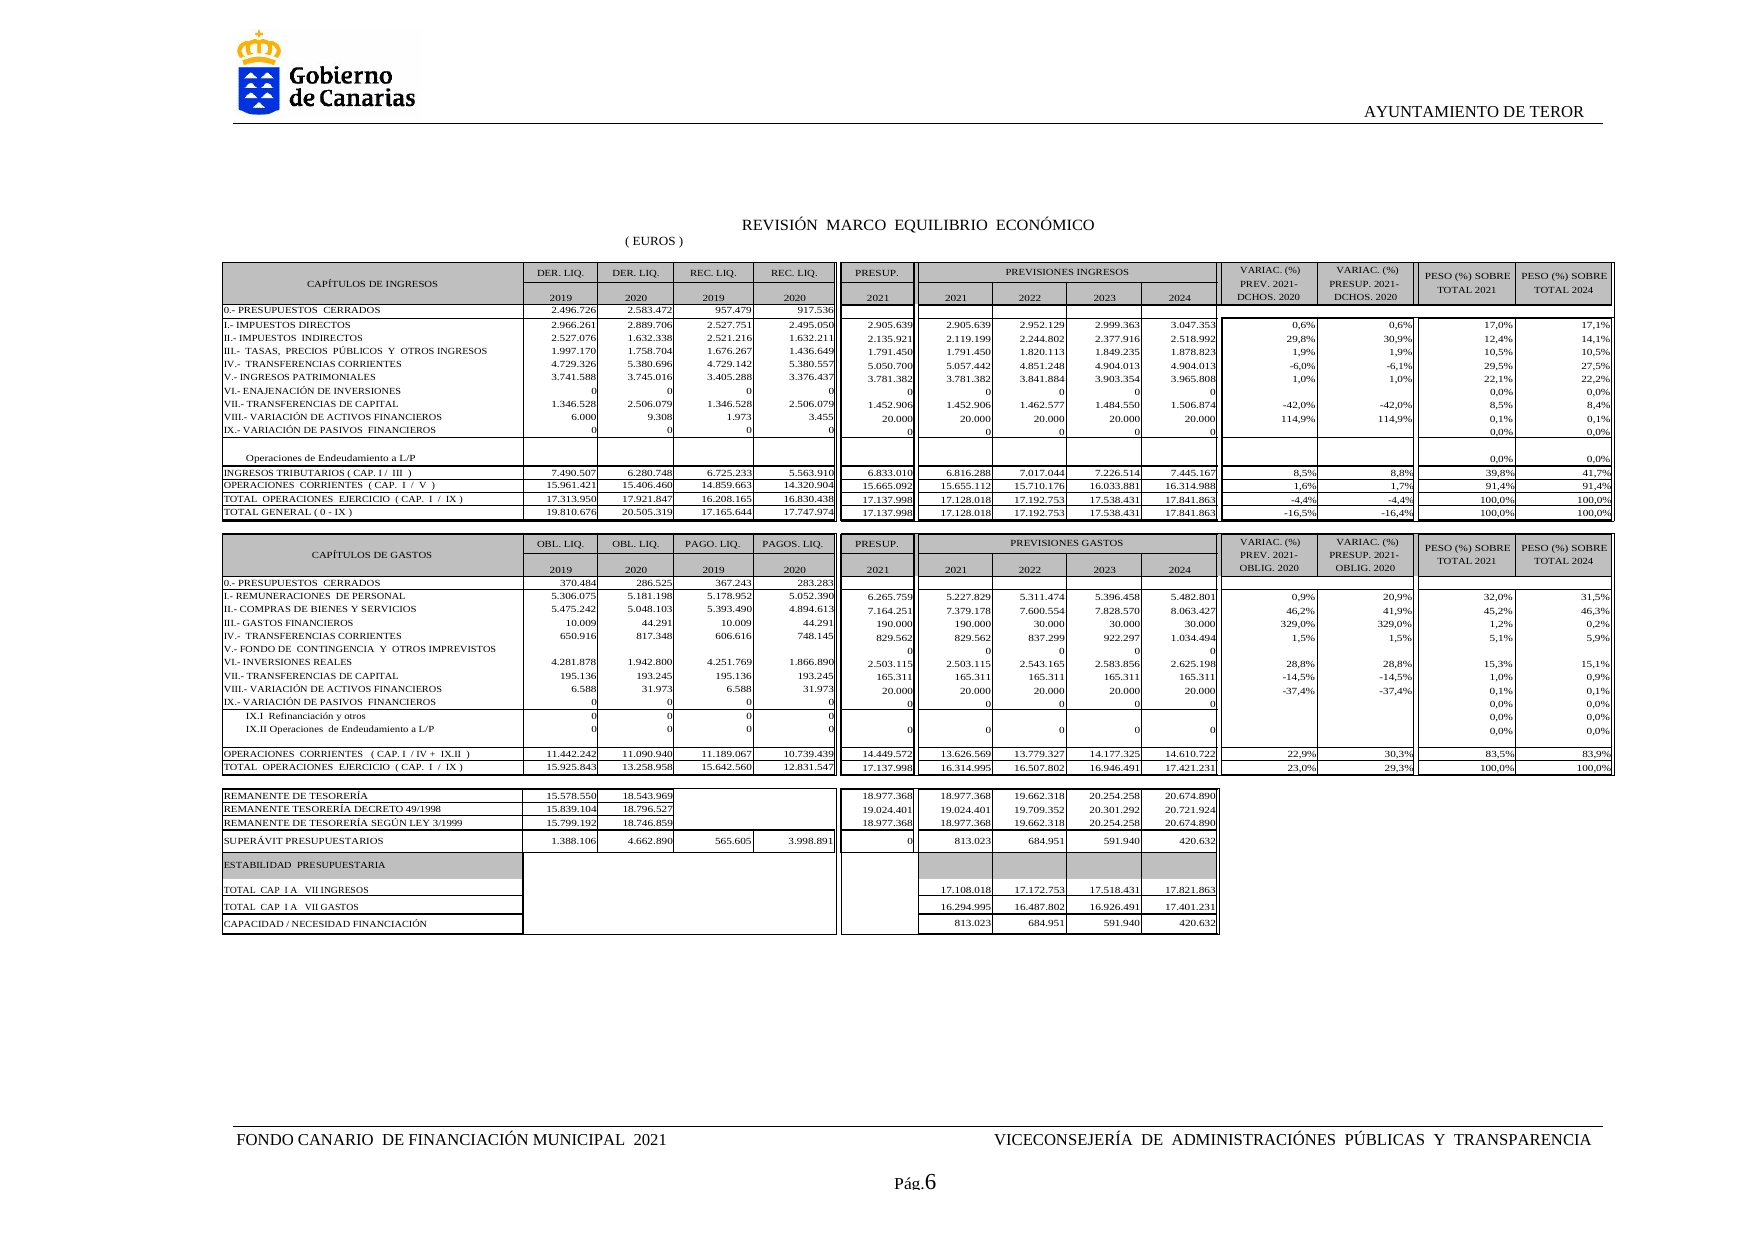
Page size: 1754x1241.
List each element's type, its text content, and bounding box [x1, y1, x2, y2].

table_cell 20.000 [993, 411, 1066, 424]
table_cell 114,9% [1223, 410, 1317, 424]
table_cell 20.000 [842, 682, 913, 696]
table_cell 1.878.823 [1142, 344, 1216, 357]
table_cell REMANENTE DE TESORERÍA SEGÚN LEY 3/1999 [223, 816, 522, 829]
table_cell 100,0% [1516, 493, 1611, 505]
table_cell 367.243 [674, 577, 753, 589]
table_cell 3.047.353 [1142, 319, 1216, 331]
table_cell 100,0% [1516, 761, 1611, 774]
table_header REC. LIQ. [674, 263, 753, 282]
table_header OBL. LIQ. [524, 535, 597, 553]
table_cell 11.090.940 [598, 748, 673, 760]
table_header VARIAC. (%) PREV. 2021- DCHOS. 2020 [1222, 263, 1317, 304]
table_cell 15.642.560 [674, 761, 753, 774]
table_cell 3.741.588 [524, 371, 597, 384]
table_cell 20.505.319 [598, 506, 673, 519]
table_cell 1.484.550 [1067, 397, 1141, 411]
table_cell 4.904.013 [1142, 358, 1216, 371]
table_cell [993, 853, 1066, 879]
table_cell 190.000 [919, 616, 992, 629]
table_cell 4.729.326 [524, 358, 597, 371]
table_cell 1.034.494 [1142, 629, 1216, 642]
table_cell 6.588 [524, 682, 597, 696]
table_cell 2.625.198 [1142, 656, 1216, 669]
table_header REMANENTE DE TESORERÍA [223, 790, 522, 802]
table_cell 14.177.325 [1067, 748, 1141, 760]
table_header [674, 789, 834, 829]
table_cell TOTAL CAP I A VII INGRESOS [223, 879, 522, 895]
table_cell 2019 [674, 554, 753, 576]
table_cell 0,0% [1419, 424, 1515, 437]
table_cell V.- INGRESOS PATRIMONIALES [223, 371, 523, 384]
table_cell 0 [674, 384, 753, 397]
table_cell 1.346.528 [674, 397, 753, 411]
table_cell 1.462.577 [993, 397, 1066, 411]
table_cell 22,2% [1516, 371, 1611, 384]
table_cell [1142, 577, 1216, 589]
table_cell 0 [524, 384, 597, 397]
table_cell 0 [674, 424, 753, 437]
table_cell 114,9% [1318, 410, 1413, 424]
table_cell 41,9% [1318, 603, 1413, 616]
table_cell 0 [754, 722, 834, 746]
table_cell 20.000 [1067, 682, 1141, 696]
table_header 18.977.368 [919, 790, 992, 802]
table_cell 2021 [919, 554, 992, 576]
table_cell VI.- ENAJENACIÓN DE INVERSIONES [223, 384, 523, 397]
table_cell 20.000 [993, 682, 1066, 696]
table_cell 0 [1067, 696, 1141, 709]
table_cell 17.518.431 [1067, 879, 1141, 895]
table_cell 30,3% [1318, 748, 1413, 760]
table_cell [993, 306, 1066, 318]
table_cell 195.136 [524, 669, 597, 682]
table_header OBL. LIQ. [598, 535, 673, 553]
table_cell [524, 853, 834, 933]
table_cell 5.393.490 [674, 603, 753, 616]
table_cell 20.000 [919, 411, 992, 424]
table_cell 4.281.878 [524, 656, 597, 669]
table_cell 0 [1067, 643, 1141, 656]
table_cell 837.299 [993, 629, 1066, 642]
table_cell 17.137.998 [842, 493, 913, 505]
table_cell 30.000 [1067, 616, 1141, 629]
table_cell 31.973 [754, 682, 834, 696]
table_cell 0 [1067, 384, 1141, 397]
table_cell 0 [919, 643, 992, 656]
table_cell 7.017.044 [993, 467, 1066, 479]
table_header PAGOS. LIQ. [754, 535, 834, 553]
table_cell -4,4% [1223, 493, 1317, 505]
table_cell 4.894.613 [754, 603, 834, 616]
table_cell 190.000 [842, 616, 913, 629]
table_cell 0 [598, 722, 673, 746]
table_cell 7.828.570 [1067, 603, 1141, 616]
table_cell 1,6% [1223, 480, 1317, 492]
table_cell 0,0% [1516, 424, 1611, 437]
table_cell 1.388.106 [523, 831, 597, 852]
table_cell 193.245 [598, 669, 673, 682]
table_cell 6.280.748 [598, 467, 673, 479]
table_cell 2.527.076 [524, 331, 597, 344]
table_cell 91,4% [1516, 480, 1611, 492]
table_cell 5.396.458 [1067, 590, 1141, 602]
table_cell 17.128.018 [919, 493, 992, 505]
table_cell 0,0% [1516, 384, 1611, 397]
table_cell 370.484 [524, 577, 597, 589]
table_cell 7.226.514 [1067, 467, 1141, 479]
table_cell 29,5% [1419, 357, 1515, 371]
table_cell 2.495.050 [754, 319, 834, 331]
table_cell III.- TASAS, PRECIOS PÚBLICOS Y OTROS INGRESOS [223, 344, 523, 357]
table_cell -16,5% [1223, 506, 1317, 519]
table_cell 1.997.170 [524, 344, 597, 357]
table_cell [524, 438, 597, 465]
table_cell 1,9% [1318, 344, 1413, 357]
table_cell 1.791.450 [919, 344, 992, 357]
table_cell 813.023 [919, 915, 992, 933]
table_header VARIAC. (%) PRESUP. 2021- DCHOS. 2020 [1318, 263, 1413, 304]
table_cell 0 [919, 710, 992, 746]
table_cell [1142, 306, 1216, 318]
table_cell 16.487.802 [993, 896, 1066, 913]
table_cell 0,0% [1516, 438, 1611, 465]
table_cell 0 [993, 424, 1066, 437]
table_cell 0 [919, 696, 992, 709]
table_cell 17.165.644 [674, 506, 753, 519]
table_cell 0 [754, 710, 834, 722]
table_cell 0 [674, 710, 753, 722]
table_cell 3.903.354 [1067, 371, 1141, 384]
table_cell 2019 [674, 283, 753, 304]
table_cell VIII.- VARIACIÓN DE ACTIVOS FINANCIEROS [223, 682, 523, 696]
table_cell 193.245 [754, 669, 834, 682]
table_cell 917.536 [754, 305, 834, 318]
table_cell [1223, 438, 1317, 465]
table_cell 1.452.906 [842, 397, 913, 411]
table_cell TOTAL CAP I A VII GASTOS [223, 896, 522, 913]
table_cell 195.136 [674, 669, 753, 682]
table_cell [1217, 576, 1221, 774]
table_cell 1.849.235 [1067, 344, 1141, 357]
table_cell [674, 438, 753, 465]
table_header PESO (%) SOBRE TOTAL 2021 [1419, 535, 1515, 576]
table_cell 0,1% [1516, 682, 1611, 696]
table_cell 7.164.251 [842, 603, 913, 616]
table_cell 100,0% [1516, 506, 1611, 519]
table_cell 20.000 [842, 411, 913, 424]
table_cell [919, 853, 992, 879]
table_cell 32,0% [1419, 590, 1515, 602]
table_cell [842, 853, 918, 933]
table_cell 15.406.460 [598, 480, 673, 492]
table_cell [1516, 643, 1611, 656]
table_cell 5.563.910 [754, 467, 834, 479]
table_cell 30.000 [993, 616, 1066, 629]
table_cell 5.050.700 [842, 358, 913, 371]
table_cell 0,0% [1419, 438, 1515, 465]
table_cell [842, 577, 913, 589]
table_cell 2.905.639 [919, 319, 992, 331]
table_cell 17.192.753 [993, 493, 1066, 505]
table_cell 565.605 [674, 831, 753, 852]
table_cell [993, 438, 1066, 465]
table_cell 2.543.165 [993, 656, 1066, 669]
table_cell 0,1% [1419, 410, 1515, 424]
table_cell 17.841.863 [1142, 506, 1216, 519]
table_cell -14,5% [1222, 669, 1317, 682]
table_cell 17.921.847 [598, 493, 673, 505]
table_cell 10,5% [1419, 344, 1515, 357]
table_cell 41,7% [1516, 467, 1611, 478]
table_cell [754, 643, 834, 656]
table_cell 0 [1142, 384, 1216, 397]
table_cell 0 [674, 696, 753, 709]
table_cell 0,9% [1222, 590, 1317, 602]
table_cell 1.436.649 [754, 344, 834, 357]
table_cell 23,0% [1222, 761, 1317, 774]
table_cell 0 [1142, 696, 1216, 709]
table_cell 1.866.890 [754, 656, 834, 669]
table_cell 14.859.663 [674, 480, 753, 492]
table_cell [1318, 643, 1413, 656]
table_cell 6.265.759 [842, 590, 913, 602]
table_header VARIAC. (%) PREV. 2021- OBLIG. 2020 [1222, 535, 1317, 576]
table_cell 10,5% [1516, 344, 1611, 357]
table_cell [1223, 384, 1317, 397]
table_cell 16.507.802 [993, 761, 1066, 774]
table_cell 748.145 [754, 629, 834, 642]
table_cell 165.311 [919, 669, 992, 682]
table_cell OPERACIONES CORRIENTES ( CAP. I / IV + IX.II ) [223, 748, 523, 760]
table_cell [598, 643, 673, 656]
table_cell 29,3% [1318, 761, 1413, 774]
table_cell 15.839.104 [523, 803, 597, 815]
table_header [1217, 263, 1221, 304]
table_cell 19.024.401 [919, 802, 992, 815]
table_cell 0 [842, 643, 913, 656]
table_cell 0 [1067, 424, 1141, 437]
table_cell 817.348 [598, 629, 673, 642]
table_cell VI.- INVERSIONES REALES [223, 656, 523, 669]
table_cell -6,0% [1223, 357, 1317, 371]
table_cell 0 [993, 710, 1066, 746]
table_cell [1067, 577, 1141, 589]
table_cell 3.781.382 [919, 371, 992, 384]
table_cell 18.796.527 [598, 803, 673, 815]
table_cell 10.009 [674, 616, 753, 629]
table_cell 29,8% [1223, 331, 1317, 344]
table_cell 5.380.696 [598, 358, 673, 371]
table_cell IX.- VARIACIÓN DE PASIVOS FINANCIEROS [223, 424, 523, 437]
table_cell 6.588 [674, 682, 753, 696]
table_cell 2.583.472 [598, 305, 673, 318]
table_cell 30,9% [1318, 331, 1413, 344]
table_cell 16.830.438 [754, 493, 834, 505]
table_cell 83,5% [1419, 748, 1515, 760]
table_cell 20.000 [1142, 411, 1216, 424]
table_cell 2.521.216 [674, 331, 753, 344]
table_cell 1,0% [1318, 371, 1413, 384]
table_cell 20.674.890 [1142, 815, 1216, 829]
table_cell 28,8% [1318, 656, 1413, 669]
table_cell 2.952.129 [993, 319, 1066, 331]
table_cell VII.- TRANSFERENCIAS DE CAPITAL [223, 669, 523, 682]
table_cell 1,0% [1419, 669, 1515, 682]
table_cell 3.745.016 [598, 371, 673, 384]
table_cell 2.496.726 [524, 305, 597, 318]
table_cell 591.940 [1067, 915, 1141, 933]
table_cell 20.301.292 [1067, 802, 1141, 815]
table_cell 6.816.288 [919, 467, 992, 479]
table_cell 2.999.363 [1067, 319, 1141, 331]
table_header 17,1% [1516, 319, 1611, 331]
table_header PAGO. LIQ. [674, 535, 753, 553]
table_cell 15.925.843 [524, 761, 597, 774]
table_cell 829.562 [842, 629, 913, 642]
table_cell 606.616 [674, 629, 753, 642]
table_cell 18.977.368 [919, 815, 992, 829]
table_cell -37,4% [1318, 682, 1413, 696]
table_cell 0 [754, 424, 834, 437]
table_cell TOTAL GENERAL ( 0 - IX ) [223, 506, 523, 519]
table_cell Operaciones de Endeudamiento a L/P [223, 438, 523, 465]
table_cell SUPERÁVIT PRESUPUESTARIOS [223, 831, 522, 852]
table_cell V.- FONDO DE CONTINGENCIA Y OTROS IMPREVISTOS [223, 643, 523, 656]
table_header [1414, 263, 1418, 304]
table_header [1414, 318, 1418, 519]
table_cell OPERACIONES CORRIENTES ( CAP. I / V ) [223, 480, 523, 492]
table_cell 1,0% [1223, 371, 1317, 384]
table_cell 0 [524, 722, 597, 746]
table_cell 0 [842, 710, 913, 746]
table_cell 5.227.829 [919, 590, 992, 602]
table_cell 922.297 [1067, 629, 1141, 642]
table_cell 20.000 [1067, 411, 1141, 424]
table_cell 0 [524, 424, 597, 437]
table_cell 0 [919, 424, 992, 437]
table_cell IX.I Refinanciación y otros [223, 710, 523, 722]
table_cell 2.527.751 [674, 319, 753, 331]
table_cell 8,5% [1419, 397, 1515, 410]
table_cell 0 [598, 384, 673, 397]
table_header PESO (%) SOBRE TOTAL 2021 [1419, 263, 1515, 304]
table_cell 19.810.676 [524, 506, 597, 519]
table_cell 0,0% [1419, 709, 1515, 722]
table_cell 17.192.753 [993, 506, 1066, 519]
table_cell 2.244.802 [993, 331, 1066, 344]
table_cell [524, 643, 597, 656]
table_cell 1,2% [1419, 616, 1515, 629]
table_cell 5.052.390 [754, 590, 834, 602]
table_cell 18.977.368 [842, 815, 913, 829]
table_cell 100,0% [1419, 493, 1515, 505]
table_cell 1,5% [1222, 629, 1317, 642]
table_cell 4.662.890 [598, 831, 673, 852]
table_cell 100,0% [1419, 506, 1515, 519]
table_cell 5.475.242 [524, 603, 597, 616]
table_cell IX.II Operaciones de Endeudamiento a L/P [223, 722, 523, 746]
table_cell 15.961.421 [524, 480, 597, 492]
table_cell 20.000 [919, 682, 992, 696]
table_cell 17.313.950 [524, 493, 597, 505]
table_cell [842, 438, 913, 465]
table_cell 1,7% [1318, 480, 1413, 492]
table_cell 15.665.092 [842, 480, 913, 492]
table_cell [993, 577, 1066, 589]
table_header PREVISIONES GASTOS [919, 535, 1216, 553]
table_cell 7.379.178 [919, 603, 992, 616]
table_cell 0 [524, 696, 597, 709]
table_cell [1222, 577, 1413, 589]
table_cell -16,4% [1318, 506, 1413, 519]
table_header 0,6% [1318, 319, 1413, 331]
table_cell 3.965.808 [1142, 371, 1216, 384]
table_cell 0 [842, 424, 913, 437]
table_cell 8,8% [1318, 467, 1413, 478]
table_cell 20.721.924 [1142, 802, 1216, 815]
table_cell 0 [842, 384, 913, 397]
table_cell 13.779.327 [993, 748, 1066, 760]
table_cell 329,0% [1222, 616, 1317, 629]
table_cell 14.449.572 [842, 748, 913, 760]
table_cell 14,1% [1516, 331, 1611, 344]
table_cell 1,5% [1318, 629, 1413, 642]
table_cell I.- REMUNERACIONES DE PERSONAL [223, 590, 523, 602]
table_cell 91,4% [1419, 480, 1515, 492]
table_cell 20,9% [1318, 590, 1413, 602]
table_cell 0 [993, 696, 1066, 709]
table_cell -14,5% [1318, 669, 1413, 682]
table_cell 0 [598, 696, 673, 709]
table_cell 2024 [1142, 554, 1216, 576]
table_cell 14.320.904 [754, 480, 834, 492]
table_cell 16.294.995 [919, 896, 992, 913]
table_cell 0,0% [1419, 722, 1515, 746]
table_cell [1318, 709, 1413, 722]
table_cell IX.- VARIACIÓN DE PASIVOS FINANCIEROS [223, 696, 523, 709]
table_cell 5.057.442 [919, 358, 992, 371]
table_cell [674, 643, 753, 656]
table_cell TOTAL OPERACIONES EJERCICIO ( CAP. I / IX ) [223, 493, 523, 505]
table_header 20.254.258 [1067, 790, 1141, 802]
table_cell ESTABILIDAD PRESUPUESTARIA [223, 853, 522, 879]
table_cell -37,4% [1222, 682, 1317, 696]
table_cell 329,0% [1318, 616, 1413, 629]
table_cell 3.455 [754, 411, 834, 424]
table_cell 2.518.992 [1142, 331, 1216, 344]
table_cell [1142, 853, 1216, 879]
table_cell [1067, 438, 1141, 465]
table_cell 1.791.450 [842, 344, 913, 357]
table_cell [754, 438, 834, 465]
table_cell [1318, 696, 1413, 709]
table_header 18.543.969 [598, 790, 673, 802]
table_cell 3.841.884 [993, 371, 1066, 384]
table_cell 15.655.112 [919, 480, 992, 492]
table_cell 16.208.165 [674, 493, 753, 505]
table_cell 2.119.199 [919, 331, 992, 344]
table_cell 2023 [1067, 554, 1141, 576]
table_cell 2.905.639 [842, 319, 913, 331]
table_cell 20.000 [1142, 682, 1216, 696]
table_header 15.578.550 [523, 790, 597, 802]
table_cell 17.137.998 [842, 506, 913, 519]
table_cell 2020 [754, 283, 834, 304]
table_cell 1.632.338 [598, 331, 673, 344]
table_cell [842, 306, 913, 318]
table_cell 83,9% [1516, 748, 1611, 760]
table_cell 46,3% [1516, 603, 1611, 616]
table_cell 1,9% [1223, 344, 1317, 357]
table_cell 2021 [842, 554, 913, 576]
table_cell 0 [754, 384, 834, 397]
table_cell 0,1% [1516, 410, 1611, 424]
table_cell 1.676.267 [674, 344, 753, 357]
table_cell 3.376.437 [754, 371, 834, 384]
table_cell 6.000 [524, 411, 597, 424]
table_cell 5,9% [1516, 629, 1611, 642]
table_cell 165.311 [1067, 669, 1141, 682]
table_cell 1.452.906 [919, 397, 992, 411]
table_cell [1419, 643, 1515, 656]
table_cell 2021 [919, 283, 992, 304]
table_cell 0 [993, 643, 1066, 656]
table_header 20.674.890 [1142, 790, 1216, 802]
table_cell 44.291 [598, 616, 673, 629]
table_cell 44.291 [754, 616, 834, 629]
table_header DER. LIQ. [598, 263, 673, 282]
table_cell 8,5% [1223, 467, 1317, 478]
table_cell 16.033.881 [1067, 480, 1141, 492]
table_header 18.977.368 [842, 790, 913, 802]
table_cell 17.137.998 [842, 761, 913, 774]
table_cell 591.940 [1067, 831, 1141, 852]
table_cell 0,0% [1516, 709, 1611, 722]
table_cell 9.308 [598, 411, 673, 424]
table_cell 2.583.856 [1067, 656, 1141, 669]
table_cell 0,0% [1516, 722, 1611, 746]
table_cell 165.311 [1142, 669, 1216, 682]
table_cell 6.725.233 [674, 467, 753, 479]
table_cell 0 [1142, 710, 1216, 746]
table_cell 2.889.706 [598, 319, 673, 331]
table_header REC. LIQ. [754, 263, 834, 282]
table_cell 829.562 [919, 629, 992, 642]
table_cell 283.283 [754, 577, 834, 589]
table_cell 1.506.874 [1142, 397, 1216, 411]
table_cell 17.821.863 [1142, 879, 1216, 895]
table_cell 22,1% [1419, 371, 1515, 384]
table_cell 420.632 [1142, 831, 1216, 852]
table_header PREVISIONES INGRESOS [919, 263, 1216, 282]
table_cell 31,5% [1516, 590, 1611, 602]
table_cell 39,8% [1419, 467, 1515, 478]
table_cell [1222, 722, 1317, 746]
table_cell 0 [1142, 424, 1216, 437]
table_cell 46,2% [1222, 603, 1317, 616]
table_cell 10.009 [524, 616, 597, 629]
table_cell 45,2% [1419, 603, 1515, 616]
table_cell 16.314.988 [1142, 480, 1216, 492]
table_cell 7.490.507 [524, 467, 597, 479]
table_cell 2.966.261 [524, 319, 597, 331]
table_cell 5.048.103 [598, 603, 673, 616]
table_cell 0,0% [1419, 384, 1515, 397]
table_cell VIII.- VARIACIÓN DE ACTIVOS FINANCIEROS [223, 411, 523, 424]
table_cell 22,9% [1222, 748, 1317, 760]
table_cell II.- IMPUESTOS INDIRECTOS [223, 331, 523, 344]
table_cell IV.- TRANSFERENCIAS CORRIENTES [223, 358, 523, 371]
text ( EUROS ) [210, 234, 1097, 248]
table_cell [1142, 438, 1216, 465]
table_cell 3.781.382 [842, 371, 913, 384]
table_cell 0,0% [1419, 696, 1515, 709]
table_cell 1.973 [674, 411, 753, 424]
table_cell 8.063.427 [1142, 603, 1216, 616]
table_cell [1419, 577, 1611, 589]
table_cell 20.254.258 [1067, 815, 1141, 829]
table_cell REMANENTE TESORERÍA DECRETO 49/1998 [223, 803, 522, 815]
table_cell 2.506.079 [754, 397, 834, 411]
table_cell 684.951 [993, 831, 1066, 852]
table_cell [919, 306, 992, 318]
table_cell 420.632 [1142, 915, 1216, 933]
table_cell 2019 [524, 554, 597, 576]
table_cell 10.739.439 [754, 748, 834, 760]
table_cell 13.626.569 [919, 748, 992, 760]
table_cell 31.973 [598, 682, 673, 696]
table_cell [1318, 424, 1413, 437]
table_cell [1414, 576, 1418, 774]
table_cell 2021 [842, 283, 913, 304]
table_cell -4,4% [1318, 493, 1413, 505]
table_cell 17.108.018 [919, 879, 992, 895]
table_header PRESUP. [842, 535, 913, 553]
table_cell 3.405.288 [674, 371, 753, 384]
table_cell IV.- TRANSFERENCIAS CORRIENTES [223, 629, 523, 642]
table_header [1414, 534, 1418, 576]
table_cell [1223, 424, 1317, 437]
table_cell 27,5% [1516, 357, 1611, 371]
table_cell 0 [754, 696, 834, 709]
table_cell 1.758.704 [598, 344, 673, 357]
table_cell [919, 438, 992, 465]
table_cell INGRESOS TRIBUTARIOS ( CAP. I / III ) [223, 467, 523, 479]
table_cell [598, 438, 673, 465]
table_cell [1222, 643, 1317, 656]
table_cell 0,2% [1516, 616, 1611, 629]
table_cell 100,0% [1419, 761, 1515, 774]
table_cell 17.841.863 [1142, 493, 1216, 505]
table_header PESO (%) SOBRE TOTAL 2024 [1516, 263, 1611, 304]
table_cell 2022 [993, 554, 1066, 576]
table_cell 0 [919, 384, 992, 397]
table_cell -42,0% [1223, 397, 1317, 410]
table_cell [919, 577, 992, 589]
table_cell I.- IMPUESTOS DIRECTOS [223, 319, 523, 331]
table_header DER. LIQ. [524, 263, 597, 282]
table_cell 957.479 [674, 305, 753, 318]
table_cell 1.632.211 [754, 331, 834, 344]
table_cell 650.916 [524, 629, 597, 642]
table_cell 12.831.547 [754, 761, 834, 774]
table_cell 2019 [524, 283, 597, 304]
table_cell 5.178.952 [674, 590, 753, 602]
table_cell 5,1% [1419, 629, 1515, 642]
picture [236, 29, 422, 118]
table_cell 17.421.231 [1142, 761, 1216, 774]
table_cell 19.709.352 [993, 802, 1066, 815]
table_cell 4.251.769 [674, 656, 753, 669]
table_cell 15,1% [1516, 656, 1611, 669]
table_cell -42,0% [1318, 397, 1413, 410]
table_cell 19.024.401 [842, 802, 913, 815]
table_cell 17.401.231 [1142, 896, 1216, 913]
table_cell 0 [993, 384, 1066, 397]
table_cell 684.951 [993, 915, 1066, 933]
table_cell 2.506.079 [598, 397, 673, 411]
table_cell 0 [1067, 710, 1141, 746]
table_cell 4.904.013 [1067, 358, 1141, 371]
table_cell 13.258.958 [598, 761, 673, 774]
table_header 19.662.318 [993, 790, 1066, 802]
table_cell 5.311.474 [993, 590, 1066, 602]
table_cell 2020 [598, 554, 673, 576]
table_cell 0.- PRESUPUESTOS CERRADOS [223, 577, 523, 589]
table_cell 12,4% [1419, 331, 1515, 344]
table_header 17,0% [1419, 319, 1515, 331]
table_cell 286.525 [598, 577, 673, 589]
table_cell 28,8% [1222, 656, 1317, 669]
table_cell [1318, 722, 1413, 746]
table_header PESO (%) SOBRE TOTAL 2024 [1516, 535, 1611, 576]
table_header CAPÍTULOS DE INGRESOS [223, 263, 523, 304]
table_cell 19.662.318 [993, 815, 1066, 829]
table_cell VII.- TRANSFERENCIAS DE CAPITAL [223, 397, 523, 411]
table_cell 2.503.115 [919, 656, 992, 669]
table_header PRESUP. [842, 263, 913, 282]
table_cell 0 [1142, 643, 1216, 656]
table_cell 0 [598, 710, 673, 722]
table_cell 0,9% [1516, 669, 1611, 682]
table_cell 5.380.557 [754, 358, 834, 371]
table_cell 5.306.075 [524, 590, 597, 602]
table_cell III.- GASTOS FINANCIEROS [223, 616, 523, 629]
table_cell 1.942.800 [598, 656, 673, 669]
table_cell 0 [674, 722, 753, 746]
table_header VARIAC. (%) PRESUP. 2021- OBLIG. 2020 [1318, 535, 1413, 576]
table_cell 7.600.554 [993, 603, 1066, 616]
table_header [914, 789, 918, 852]
table_cell 0 [842, 696, 913, 709]
text REVISIÓN MARCO EQUILIBRIO ECONÓMICO [739, 217, 1097, 234]
table_cell 2022 [993, 283, 1066, 304]
table_cell 15,3% [1419, 656, 1515, 669]
table_cell II.- COMPRAS DE BIENES Y SERVICIOS [223, 603, 523, 616]
table_cell 2024 [1142, 283, 1216, 304]
table_cell 17.538.431 [1067, 493, 1141, 505]
table_header 0,6% [1223, 319, 1317, 331]
table_cell [1318, 438, 1413, 465]
table_cell 2.377.916 [1067, 331, 1141, 344]
table_header [1217, 534, 1221, 576]
table_cell 0,0% [1516, 696, 1611, 709]
table_cell 0.- PRESUPUESTOS CERRADOS [223, 305, 523, 318]
table_cell 6.833.010 [842, 467, 913, 479]
table_cell 0 [842, 831, 913, 852]
table_cell 0 [598, 424, 673, 437]
table_cell TOTAL OPERACIONES EJERCICIO ( CAP. I / IX ) [223, 761, 523, 774]
table_cell 30.000 [1142, 616, 1216, 629]
table_header CAPÍTULOS DE GASTOS [223, 535, 523, 576]
table_cell 0,1% [1419, 682, 1515, 696]
table_cell 17.538.431 [1067, 506, 1141, 519]
table_cell 11.189.067 [674, 748, 753, 760]
table_cell 15.710.176 [993, 480, 1066, 492]
table_cell 3.998.891 [754, 831, 834, 852]
table_cell [1217, 306, 1611, 519]
table_cell 813.023 [919, 831, 992, 852]
table_cell [1067, 853, 1141, 879]
table_cell [1067, 306, 1141, 318]
table_cell 1.820.113 [993, 344, 1066, 357]
table_cell 2020 [598, 283, 673, 304]
table_cell 5.482.801 [1142, 590, 1216, 602]
table_cell 1.346.528 [524, 397, 597, 411]
table_cell [1222, 709, 1317, 722]
table_cell 8,4% [1516, 397, 1611, 410]
table_cell [1318, 384, 1413, 397]
table_cell 17.128.018 [919, 506, 992, 519]
table_cell 2020 [754, 554, 834, 576]
table_cell 16.946.491 [1067, 761, 1141, 774]
table_cell 17.747.974 [754, 506, 834, 519]
table_cell [1222, 696, 1317, 709]
table_cell 14.610.722 [1142, 748, 1216, 760]
table_cell 5.181.198 [598, 590, 673, 602]
table_cell CAPACIDAD / NECESIDAD FINANCIACIÓN [223, 915, 522, 933]
table_cell 0 [524, 710, 597, 722]
table_cell 7.445.167 [1142, 467, 1216, 479]
table_cell 165.311 [842, 669, 913, 682]
table_cell 16.314.995 [919, 761, 992, 774]
table_cell 15.799.192 [523, 816, 597, 829]
table_cell -6,1% [1318, 357, 1413, 371]
table_cell 165.311 [993, 669, 1066, 682]
table_cell 17.172.753 [993, 879, 1066, 895]
table_cell 4.729.142 [674, 358, 753, 371]
table_cell 4.851.248 [993, 358, 1066, 371]
table_cell 2.135.921 [842, 331, 913, 344]
table_cell 2023 [1067, 283, 1141, 304]
table_cell 18.746.859 [598, 816, 673, 829]
table_cell 16.926.491 [1067, 896, 1141, 913]
table_cell 2.503.115 [842, 656, 913, 669]
table_cell 11.442.242 [524, 748, 597, 760]
